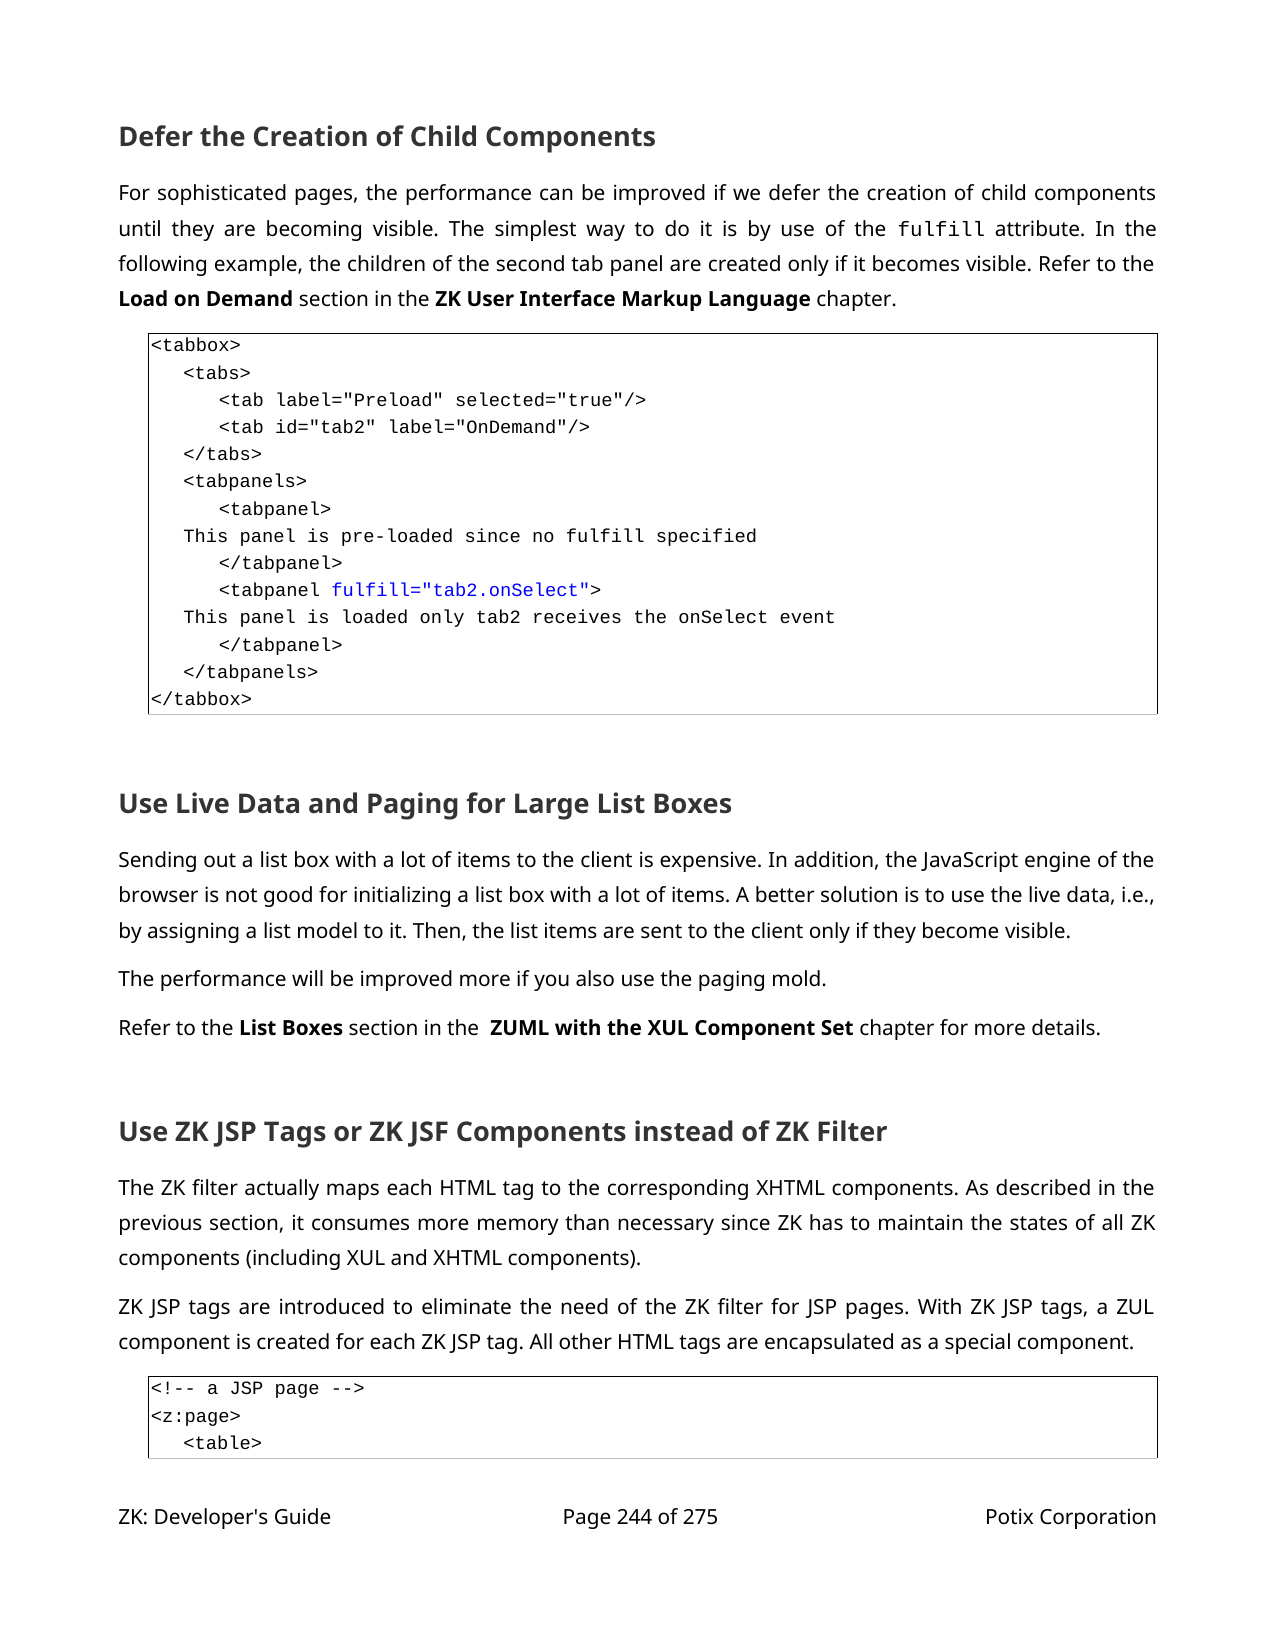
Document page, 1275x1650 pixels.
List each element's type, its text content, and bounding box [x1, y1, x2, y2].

text For sophisticated pages, the performance can be improved if we defer the creation of child components until they are becoming visible. The simplest way to do it is by use of the fulfill attribute. In the following example, the children of the second tab panel are created only if it becomes visible. Refer to the Load on Demand section in the ZK User Interface Markup Language chapter. [118, 178, 1157, 313]
text <tabs> [149, 361, 1157, 385]
text </tabpanel> [149, 551, 1157, 575]
text The ZK filter actually maps each HTML tag to the corresponding XHTML components. As described in the previous section, it consumes more memory than necessary since ZK has to maintain the states of all ZK components (including XUL and XHTML components). [118, 1173, 1157, 1272]
text <tabbox> [149, 334, 1157, 358]
text <tabpanel> [149, 496, 1157, 521]
text <z:page> [149, 1403, 1157, 1428]
text </tabs> [149, 442, 1157, 466]
subtitle Use ZK JSP Tags or ZK JSF Components instead of ZK Filter [118, 1112, 1157, 1149]
text <tab label="Preload" selected="true"/> [149, 388, 1157, 412]
text ZK JSP tags are introduced to eliminate the need of the ZK filter for JSP pages. With ZK JSP tags, a ZUL component is created for each ZK JSP tag. All other HTML tags are encapsulated as a special component. [118, 1292, 1157, 1356]
text This panel is pre-loaded since no fulfill specified [149, 524, 1157, 548]
text Sending out a list box with a lot of items to the client is expensive. In addition, the JavaScript engine of the browser is not good for initializing a list box with a lot of items. A better solution is to use the live data, i.e., by assigning a list model to it. Then, the list items are sent to the client only if they become visible. [118, 845, 1157, 944]
text <!-- a JSP page --> [149, 1377, 1157, 1401]
text </tabpanel> [149, 632, 1157, 657]
text <tab id="tab2" label="OnDemand"/> [149, 415, 1157, 439]
text <tabpanel fulfill="tab2.onSelect"> [149, 578, 1157, 602]
text </tabpanels> [149, 659, 1157, 684]
text <tabpanels> [149, 469, 1157, 493]
text The performance will be improved more if you also use the paging mold. [118, 964, 1157, 993]
text Refer to the List Boxes section in the ZUML with the XUL Component Set chapter for more details. [118, 1013, 1157, 1042]
subtitle Use Live Data and Paging for Large List Boxes [118, 785, 1157, 822]
text <table> [149, 1431, 1157, 1458]
subtitle Defer the Creation of Child Components [118, 118, 1157, 155]
text This panel is loaded only tab2 receives the onSelect event [149, 605, 1157, 629]
text </tabbox> [149, 687, 1157, 714]
